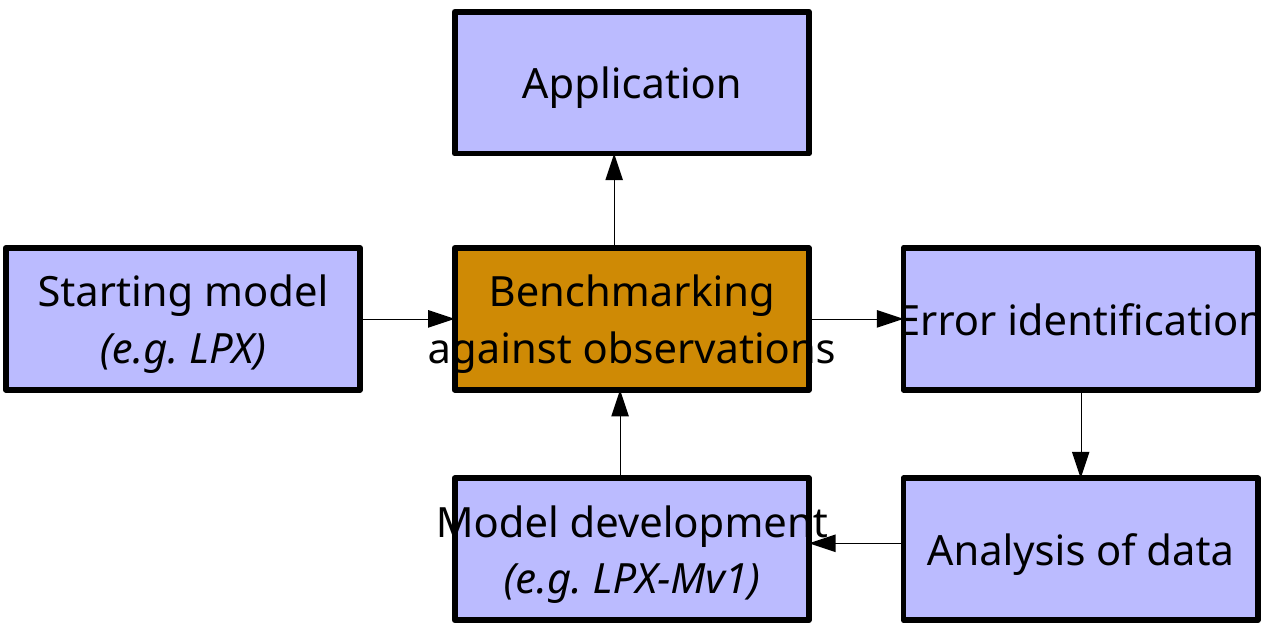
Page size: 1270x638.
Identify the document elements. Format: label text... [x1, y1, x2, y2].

text_box Application [454, 11, 809, 154]
text_box Analysis of data [903, 478, 1258, 621]
text_box Model development (e.g. LPX-Mv1) [454, 478, 809, 621]
text_box Benchmarking against observations [454, 248, 809, 390]
text_box Starting model (e.g. LPX) [5, 248, 361, 390]
text_box Error identification [903, 248, 1258, 390]
